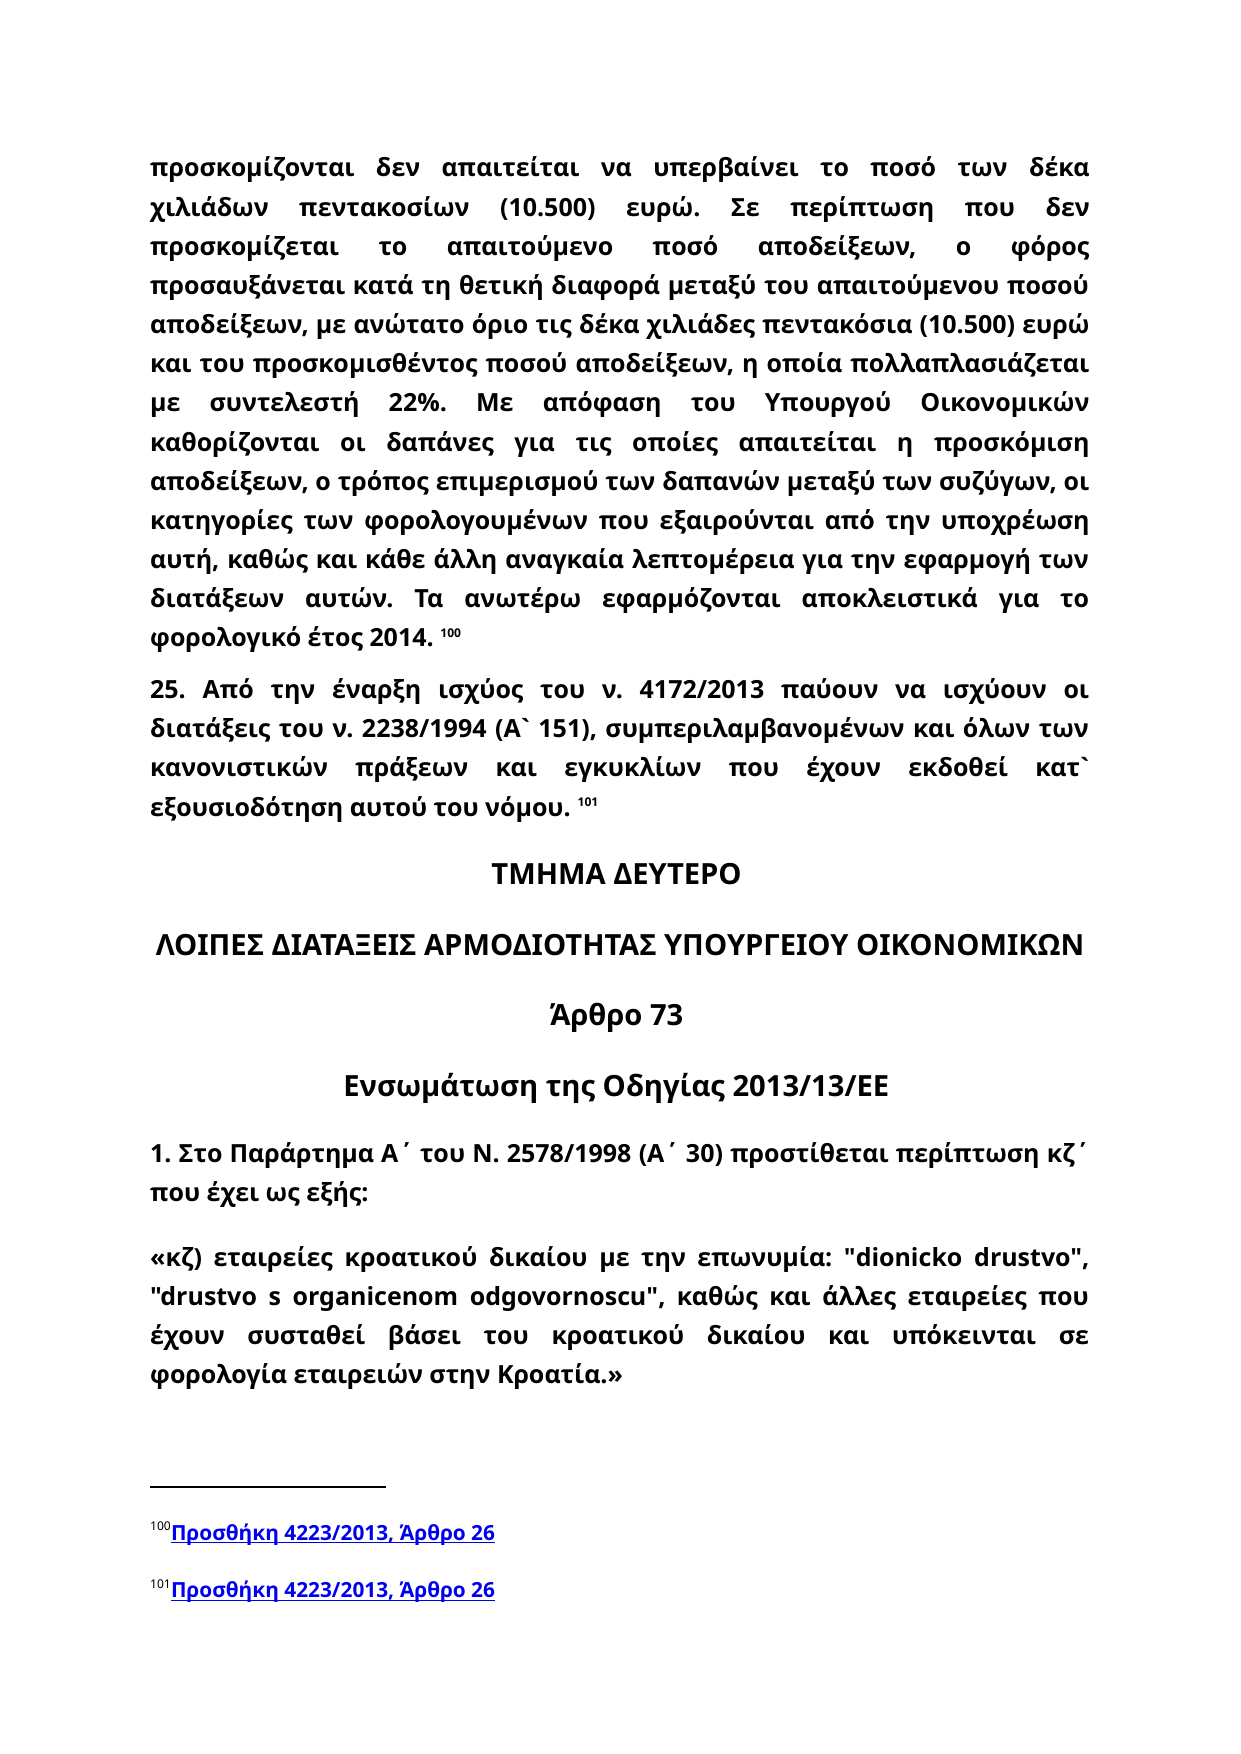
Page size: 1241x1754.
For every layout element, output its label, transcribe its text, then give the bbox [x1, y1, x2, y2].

subtitle Ενσωμάτωση της Οδηγίας 2013/13/ΕΕ [150, 1065, 1090, 1105]
text προσκομίζονται δεν απαιτείται να υπερβαίνει το ποσό των δέκα χιλιάδων πεντακοσίων (10.500) ευρώ. Σε περίπτωση που δεν προσκομίζεται το απαιτούμενο ποσό αποδείξεων, ο φόρος προσαυξάνεται κατά τη θετική διαφορά μεταξύ του απαιτούμενου ποσού αποδείξεων, με ανώτατο όριο τις δέκα χιλιάδες πεντακόσια (10.500) ευρώ και του προσκομισθέντος ποσού αποδείξεων, η οποία πολλαπλασιάζεται με συντελεστή 22%. Με απόφαση του Υπουργού Οικονομικών καθορίζονται οι δαπάνες για τις οποίες απαιτείται η προσκόμιση αποδείξεων, ο τρόπος επιμερισμού των δαπανών μεταξύ των συζύγων, οι κατηγορίες των φορολογουμένων που εξαιρούνται από την υποχρέωση αυτή, καθώς και κάθε άλλη αναγκαία λεπτομέρεια για την εφαρμογή των διατάξεων αυτών. Τα ανωτέρω εφαρμόζονται αποκλειστικά για το φορολογικό έτος 2014. [150, 150, 1090, 654]
subtitle ΤΜΗΜΑ ΔΕΥΤΕΡΟ [150, 853, 1090, 893]
subtitle Άρθρο 73 [150, 994, 1090, 1034]
text 1. Στο Παράρτημα Α΄ του Ν. 2578/1998 (Α΄ 30) προστίθεται περίπτωση κζ΄ που έχει ως εξής: [150, 1136, 1090, 1209]
text Προσθήκη 4223/2013, Άρθρο 26 [150, 1518, 1090, 1546]
text «κζ) εταιρείες κροατικού δικαίου με την επωνυμία: "dionicko drustvo", "drustvo s organicenom odgovornoscu", καθώς και άλλες εταιρείες που έχουν συσταθεί βάσει του κροατικού δικαίου και υπόκεινται σε φορολογία εταιρειών στην Κροατία.» [150, 1239, 1090, 1391]
text Προσθήκη 4223/2013, Άρθρο 26 [150, 1576, 1090, 1604]
subtitle ΛΟΙΠΕΣ ΔΙΑΤΑΞΕΙΣ ΑΡΜΟΔΙΟΤΗΤΑΣ ΥΠΟΥΡΓΕΙΟΥ ΟΙΚΟΝΟΜΙΚΩΝ [150, 924, 1090, 964]
text 25. Από την έναρξη ισχύος του ν. 4172/2013 παύουν να ισχύουν οι διατάξεις του ν. 2238/1994 (Α` 151), συμπεριλαμβανομένων και όλων των κανονιστικών πράξεων και εγκυκλίων που έχουν εκδοθεί κατ` εξουσιοδότηση αυτού του νόμου. [150, 672, 1090, 823]
